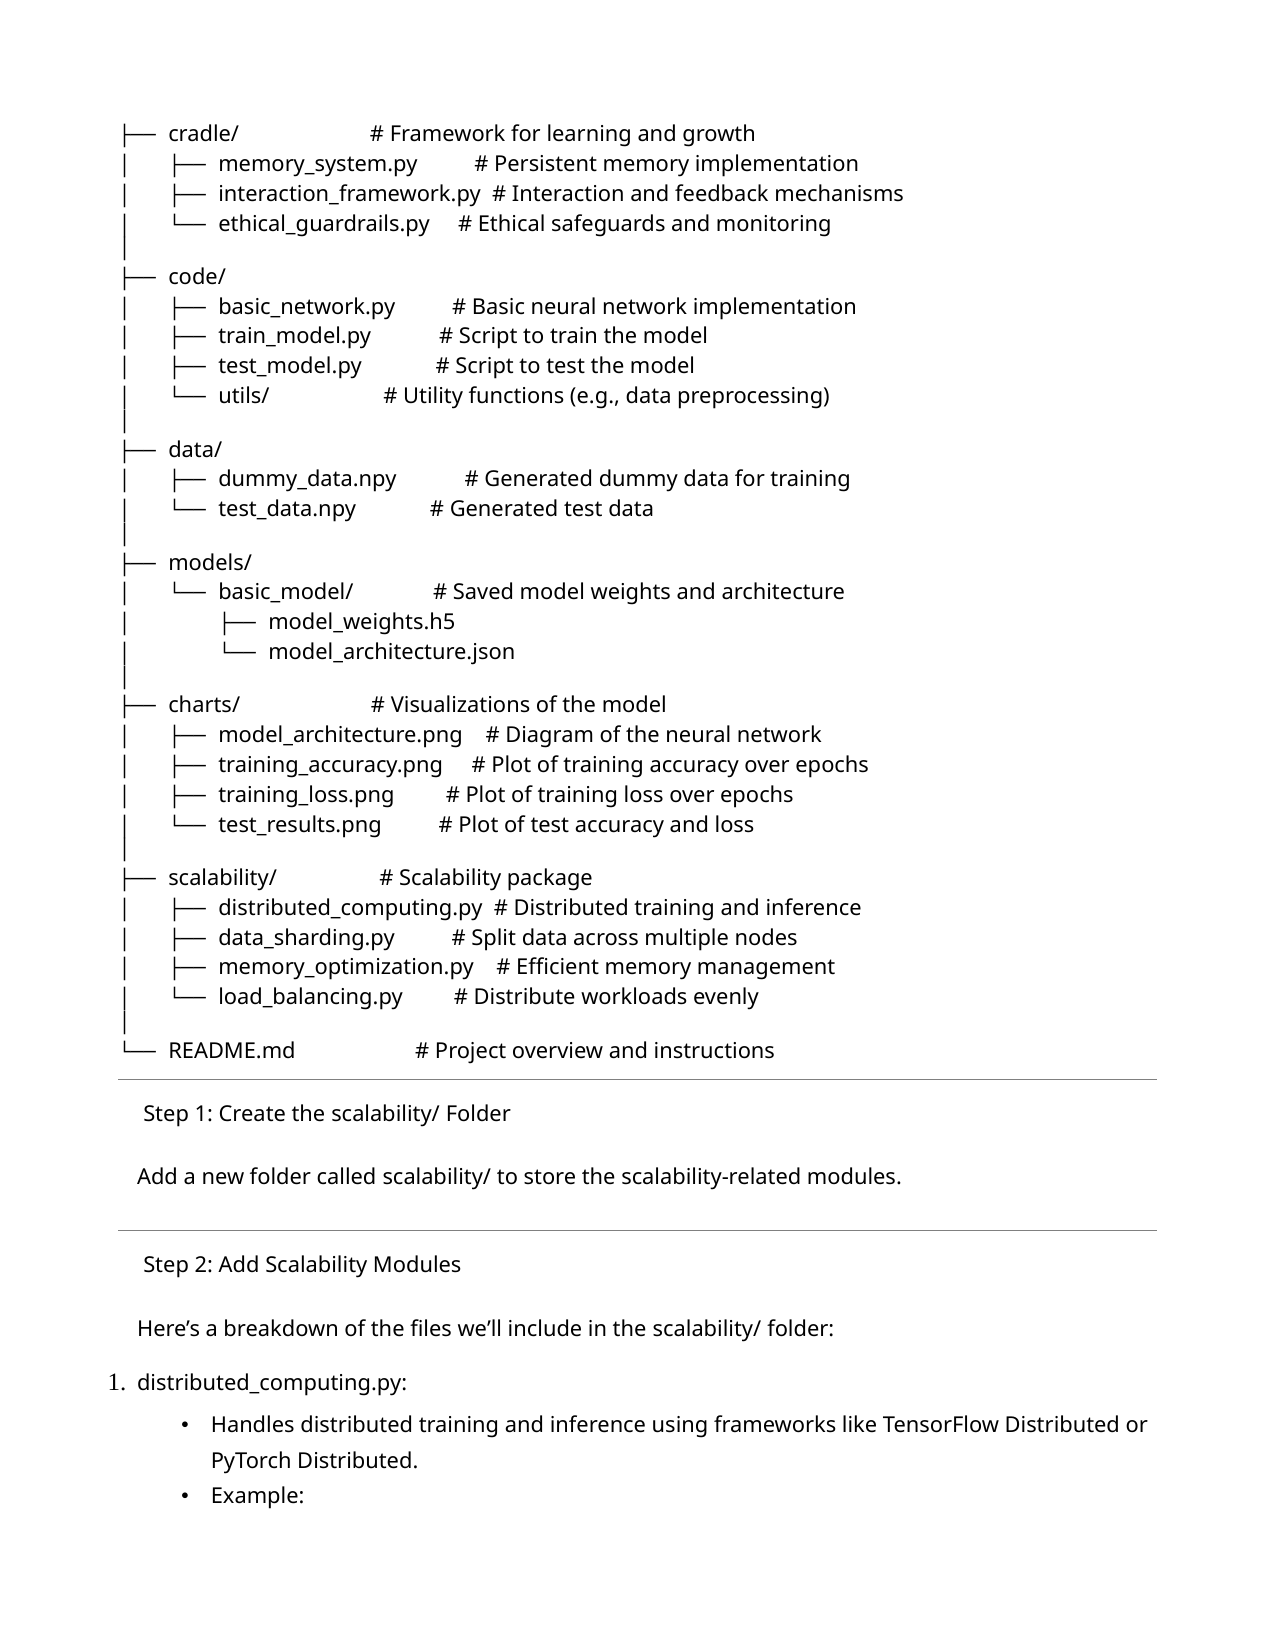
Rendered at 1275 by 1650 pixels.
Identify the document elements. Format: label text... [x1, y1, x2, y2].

text │ ├── data_sharding.py # Split data across multiple nodes [118, 922, 1157, 951]
text │ [125, 1011, 1157, 1034]
list Handles distributed training and inference using frameworks like TensorFlow Distributed or PyTorch Distributed. [181, 1409, 1157, 1474]
text │ ├── memory_optimization.py # Efficient memory management [118, 951, 1157, 981]
text │ [118, 410, 124, 433]
list distributed_computing.py: [118, 1367, 1157, 1397]
list Example: [181, 1481, 1157, 1510]
text │ [118, 523, 1157, 547]
text ├── models/ [118, 547, 1157, 576]
text │ [118, 237, 1157, 261]
text │ [125, 410, 1157, 433]
text │ [125, 666, 1157, 689]
text ├── cradle/ # Framework for learning and growth [118, 118, 1157, 148]
text │ ├── train_model.py # Script to train the model [118, 321, 1157, 350]
text │ └── test_data.npy # Generated test data [118, 493, 1157, 523]
text │ └── basic_model/ # Saved model weights and architecture [118, 576, 1157, 606]
text Add a new folder called scalability/ to store the scalability-related modules. [137, 1161, 1157, 1191]
subtitle Step 1: Create the scalability/ Folder [143, 1098, 1157, 1128]
text │ ├── interaction_framework.py # Interaction and feedback mechanisms [118, 178, 1157, 207]
text │ ├── dummy_data.npy # Generated dummy data for training [118, 463, 1157, 493]
subtitle Step 2: Add Scalability Modules [143, 1249, 1157, 1279]
text │ └── utils/ # Utility functions (e.g., data preprocessing) [118, 380, 1157, 410]
text │ └── load_balancing.py # Distribute workloads evenly [118, 981, 1157, 1011]
text │ ├── training_accuracy.png # Plot of training accuracy over epochs [118, 749, 1157, 779]
text │ ├── model_architecture.png # Diagram of the neural network [118, 719, 1157, 749]
text │ [118, 1011, 124, 1034]
text │ └── model_architecture.json [118, 636, 1157, 666]
text └── README.md # Project overview and instructions [118, 1034, 1157, 1064]
text │ └── test_results.png # Plot of test accuracy and loss [118, 808, 1157, 838]
text ├── charts/ # Visualizations of the model [118, 689, 1157, 719]
text │ [118, 666, 124, 689]
text │ └── ethical_guardrails.py # Ethical safeguards and monitoring [118, 207, 1157, 237]
text ├── data/ [118, 433, 1157, 463]
text │ ├── model_weights.h5 [118, 606, 1157, 636]
text ├── scalability/ # Scalability package [118, 862, 1157, 892]
text ├── code/ [118, 261, 1157, 291]
text │ ├── basic_network.py # Basic neural network implementation [118, 291, 1157, 321]
text │ ├── test_model.py # Script to test the model [118, 350, 1157, 380]
text │ ├── training_loss.png # Plot of training loss over epochs [118, 779, 1157, 808]
text │ ├── memory_system.py # Persistent memory implementation [118, 148, 1157, 178]
text │ ├── distributed_computing.py # Distributed training and inference [118, 892, 1157, 922]
text Here’s a breakdown of the files we’ll include in the scalability/ folder: [137, 1313, 1157, 1342]
text │ [118, 838, 1157, 862]
